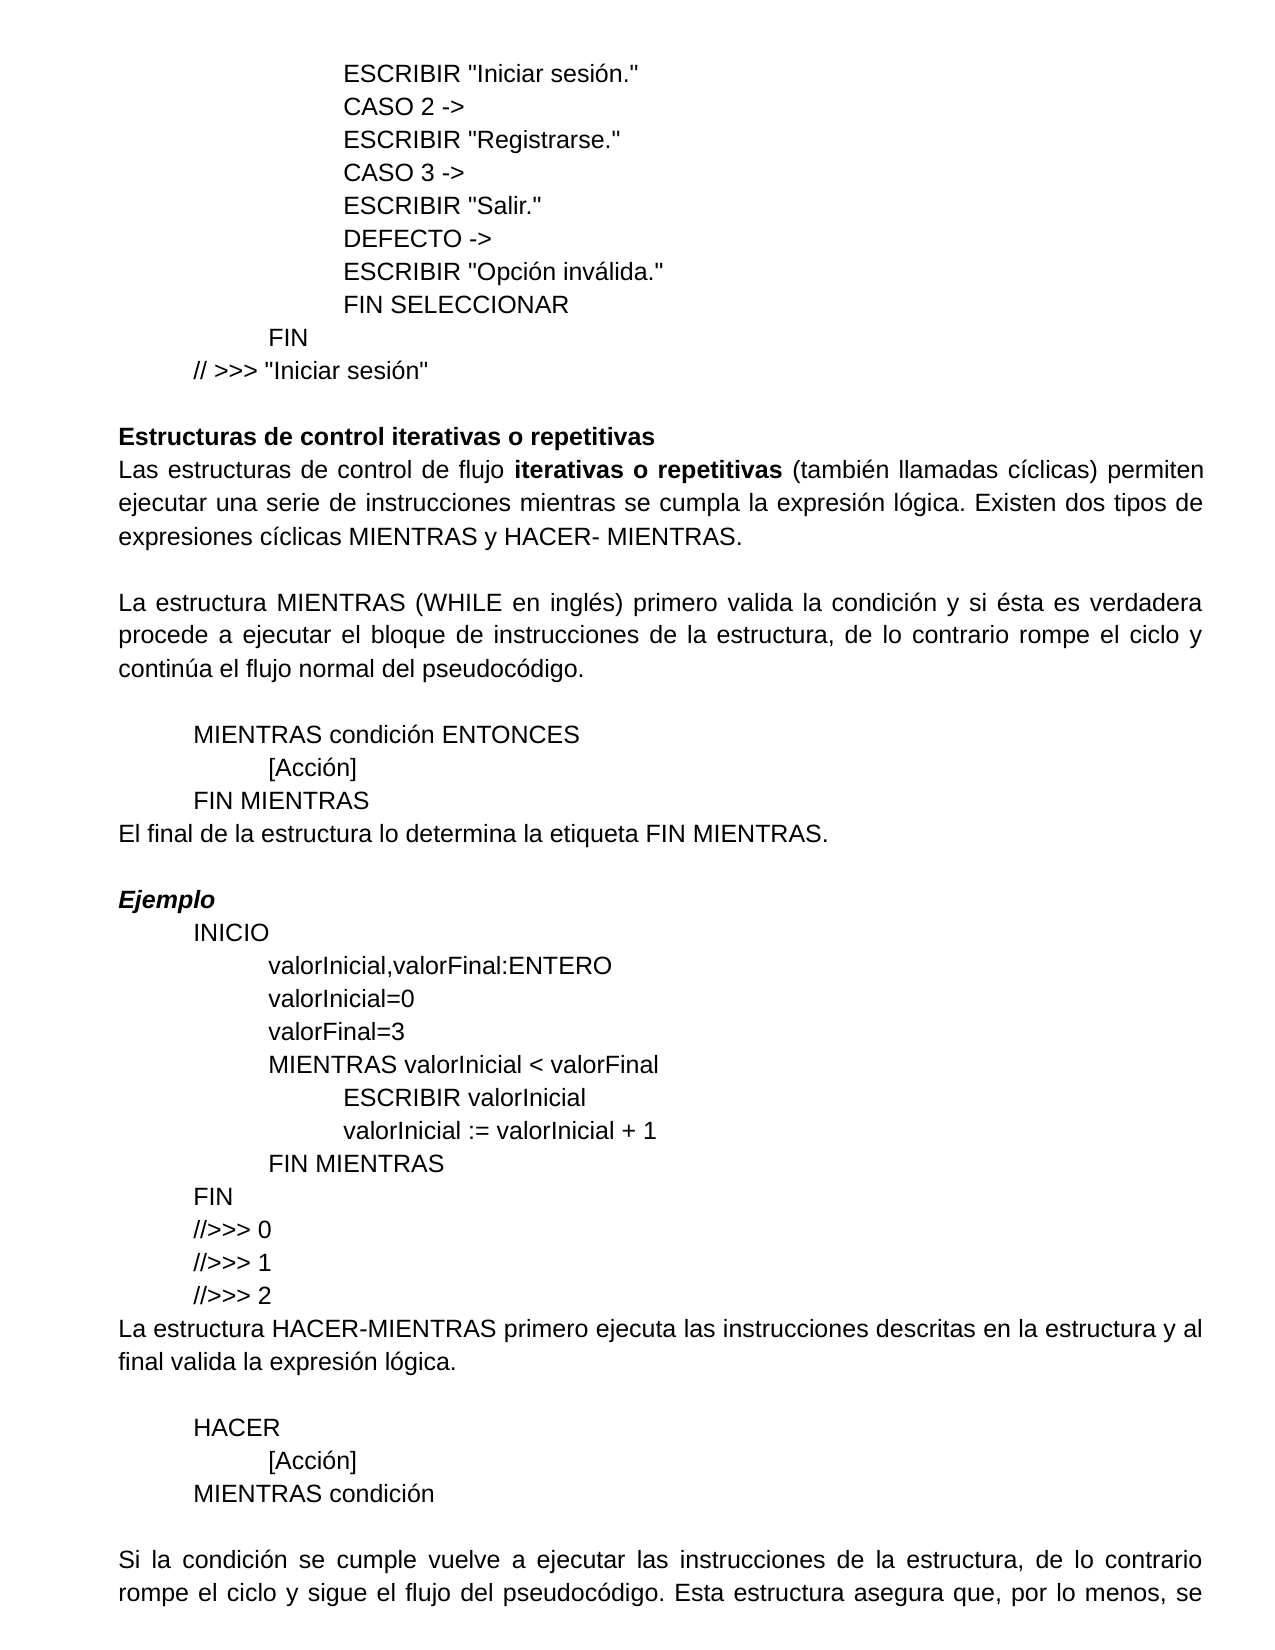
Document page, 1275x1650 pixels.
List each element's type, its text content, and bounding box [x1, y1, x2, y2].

text [Acción] [193, 1446, 1205, 1475]
text // >>> "Iniciar sesión" [193, 356, 1205, 385]
text INICIO [193, 918, 1205, 946]
text El final de la estructura lo determina la etiqueta FIN MIENTRAS. [118, 819, 1205, 847]
text Si la condición se cumple vuelve a ejecutar las instrucciones de la estructura, de lo contrario rompe el ciclo y sigue el flujo del pseudocódigo. Esta estructura asegura que, por lo menos, se [118, 1545, 1205, 1607]
text MIENTRAS condición [193, 1479, 1205, 1508]
text valorInicial := valorInicial + 1 [343, 1116, 1205, 1144]
text //>>> 0 [193, 1215, 1205, 1244]
text Las estructuras de control de flujo iterativas o repetitivas (también llamadas cíclicas) permiten ejecutar una serie de instrucciones mientras se cumpla la expresión lógica. Existen dos tipos de expresiones cíclicas MIENTRAS y HACER- MIENTRAS. [118, 455, 1205, 550]
text La estructura MIENTRAS (WHILE en inglés) primero valida la condición y si ésta es verdadera procede a ejecutar el bloque de instrucciones de la estructura, de lo contrario rompe el ciclo y continúa el flujo normal del pseudocódigo. [118, 587, 1205, 682]
text ESCRIBIR "Iniciar sesión." [343, 59, 1205, 88]
text //>>> 2 [193, 1281, 1205, 1310]
text HACER [193, 1413, 1205, 1442]
text Ejemplo [118, 885, 1205, 913]
text FIN SELECCIONAR [343, 290, 1205, 319]
text FIN [268, 323, 1205, 352]
text ESCRIBIR "Opción inválida." [343, 257, 1205, 286]
text [Acción] [193, 753, 1205, 781]
text valorFinal=3 [268, 1017, 1205, 1046]
text DEFECTO -> [343, 224, 1205, 253]
text La estructura HACER-MIENTRAS primero ejecuta las instrucciones descritas en la estructura y al final valida la expresión lógica. [118, 1314, 1205, 1376]
text ESCRIBIR "Salir." [343, 191, 1205, 220]
text valorInicial=0 [268, 984, 1205, 1012]
text //>>> 1 [193, 1248, 1205, 1277]
text ESCRIBIR valorInicial [343, 1083, 1205, 1112]
text Estructuras de control iterativas o repetitivas [118, 422, 1205, 451]
text FIN MIENTRAS [268, 1149, 1205, 1178]
text MIENTRAS condición ENTONCES [193, 719, 1205, 748]
text CASO 2 -> [343, 92, 1205, 121]
text FIN [193, 1182, 1205, 1211]
text ESCRIBIR "Registrarse." [343, 125, 1205, 154]
text MIENTRAS valorInicial < valorFinal [268, 1050, 1205, 1078]
text CASO 3 -> [343, 158, 1205, 187]
text valorInicial,valorFinal:ENTERO [268, 951, 1205, 979]
text FIN MIENTRAS [193, 786, 1205, 814]
